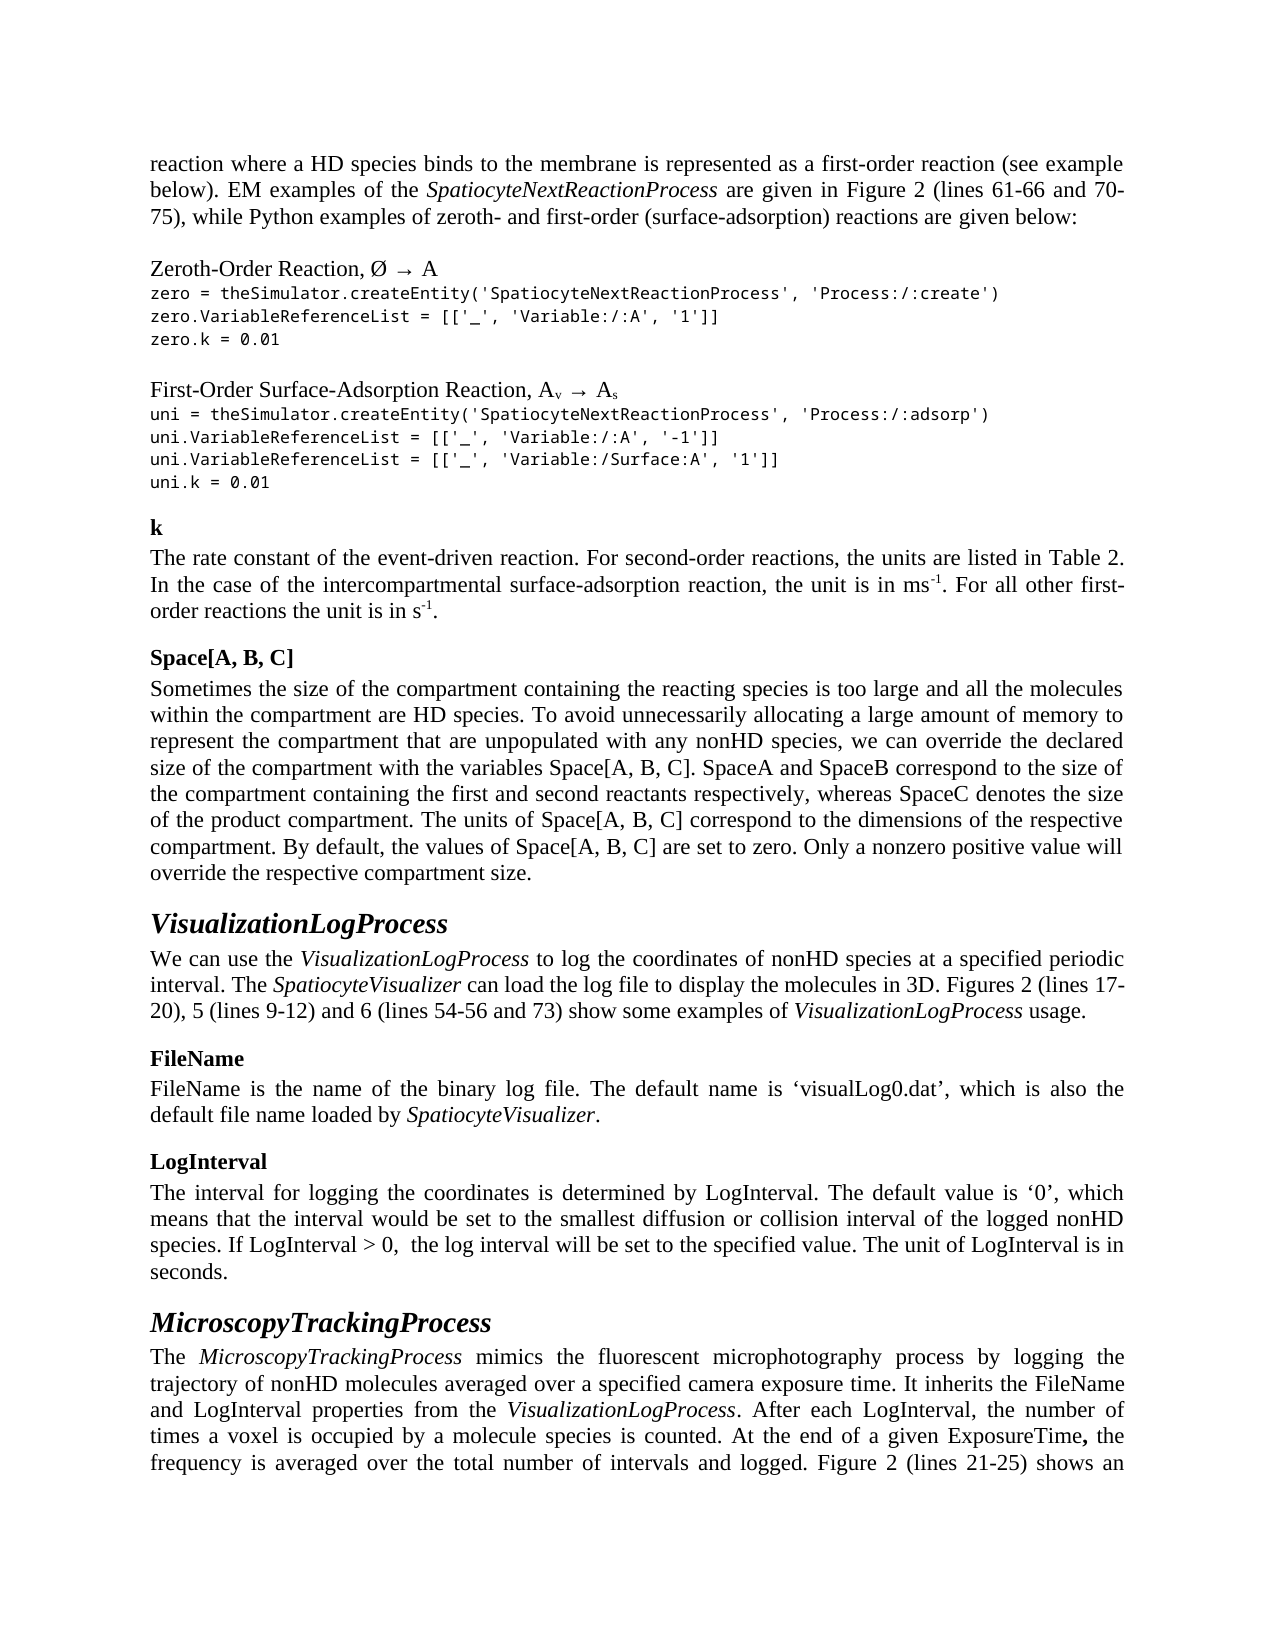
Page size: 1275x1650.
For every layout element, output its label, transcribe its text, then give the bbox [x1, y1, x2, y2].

subtitle k [150, 514, 1125, 541]
subtitle Space[A, B, C] [150, 644, 1125, 671]
text zero.VariableReferenceList = [['_', 'Variable:/:A', '1']] [150, 304, 1125, 327]
text Sometimes the size of the compartment containing the reacting species is too large and all the molecules within the compartment are HD species. To avoid unnecessarily allocating a large amount of memory to represent the compartment that are unpopulated with any nonHD species, we can override the declared size of the compartment with the variables Space[A, B, C]. SpaceA and SpaceB correspond to the size of the compartment containing the first and second reactants respectively, whereas SpaceC denotes the size of the product compartment. The units of Space[A, B, C] correspond to the dimensions of the respective compartment. By default, the values of Space[A, B, C] are set to zero. Only a nonzero positive value will override the respective compartment size. [150, 674, 1125, 885]
subtitle VisualizationLogProcess [150, 906, 1125, 940]
text FileName is the name of the binary log file. The default name is ‘visualLog0.dat’, which is also the default file name loaded by SpatiocyteVisualizer. [150, 1075, 1125, 1128]
subtitle LogInterval [150, 1148, 1125, 1175]
text uni.VariableReferenceList = [['_', 'Variable:/Surface:A', '1']] [150, 448, 1125, 471]
text We can use the VisualizationLogProcess to log the coordinates of nonHD species at a specified periodic interval. The SpatiocyteVisualizer can load the log file to display the molecules in 3D. Figures 2 (lines 17-20), 5 (lines 9-12) and 6 (lines 54-56 and 73) show some examples of VisualizationLogProcess usage. [150, 945, 1125, 1024]
text First-Order Surface-Adsorption Reaction, Av → As [150, 376, 1125, 403]
text uni = theSimulator.createEntity('SpatiocyteNextReactionProcess', 'Process:/:adsorp') [150, 403, 1125, 425]
text uni.k = 0.01 [150, 471, 1125, 493]
text The rate constant of the event-driven reaction. For second-order reactions, the units are listed in Table 2. In the case of the intercompartmental surface-adsorption reaction, the unit is in ms-1. For all other first-order reactions the unit is in s-1. [150, 544, 1125, 623]
text Zeroth-Order Reaction, Ø → A [150, 255, 1125, 282]
text uni.VariableReferenceList = [['_', 'Variable:/:A', '-1']] [150, 425, 1125, 448]
text zero = theSimulator.createEntity('SpatiocyteNextReactionProcess', 'Process:/:create') [150, 282, 1125, 304]
subtitle FileName [150, 1045, 1125, 1071]
text reaction where a HD species binds to the membrane is represented as a first-order reaction (see example below). EM examples of the SpatiocyteNextReactionProcess are given in Figure 2 (lines 61-66 and 70-75), while Python examples of zeroth- and first-order (surface-adsorption) reactions are given below: [150, 150, 1125, 229]
text The interval for logging the coordinates is determined by LogInterval. The default value is ‘0’, which means that the interval would be set to the smallest diffusion or collision interval of the logged nonHD species. If LogInterval > 0, the log interval will be set to the specified value. The unit of LogInterval is in seconds. [150, 1179, 1125, 1284]
text zero.k = 0.01 [150, 327, 1125, 350]
text The MicroscopyTrackingProcess mimics the fluorescent microphotography process by logging the trajectory of nonHD molecules averaged over a specified camera exposure time. It inherits the FileName and LogInterval properties from the VisualizationLogProcess. After each LogInterval, the number of times a voxel is occupied by a molecule species is counted. At the end of a given ExposureTime, the frequency is averaged over the total number of intervals and logged. Figure 2 (lines 21-25) shows an [150, 1343, 1125, 1475]
subtitle MicroscopyTrackingProcess [150, 1305, 1125, 1338]
